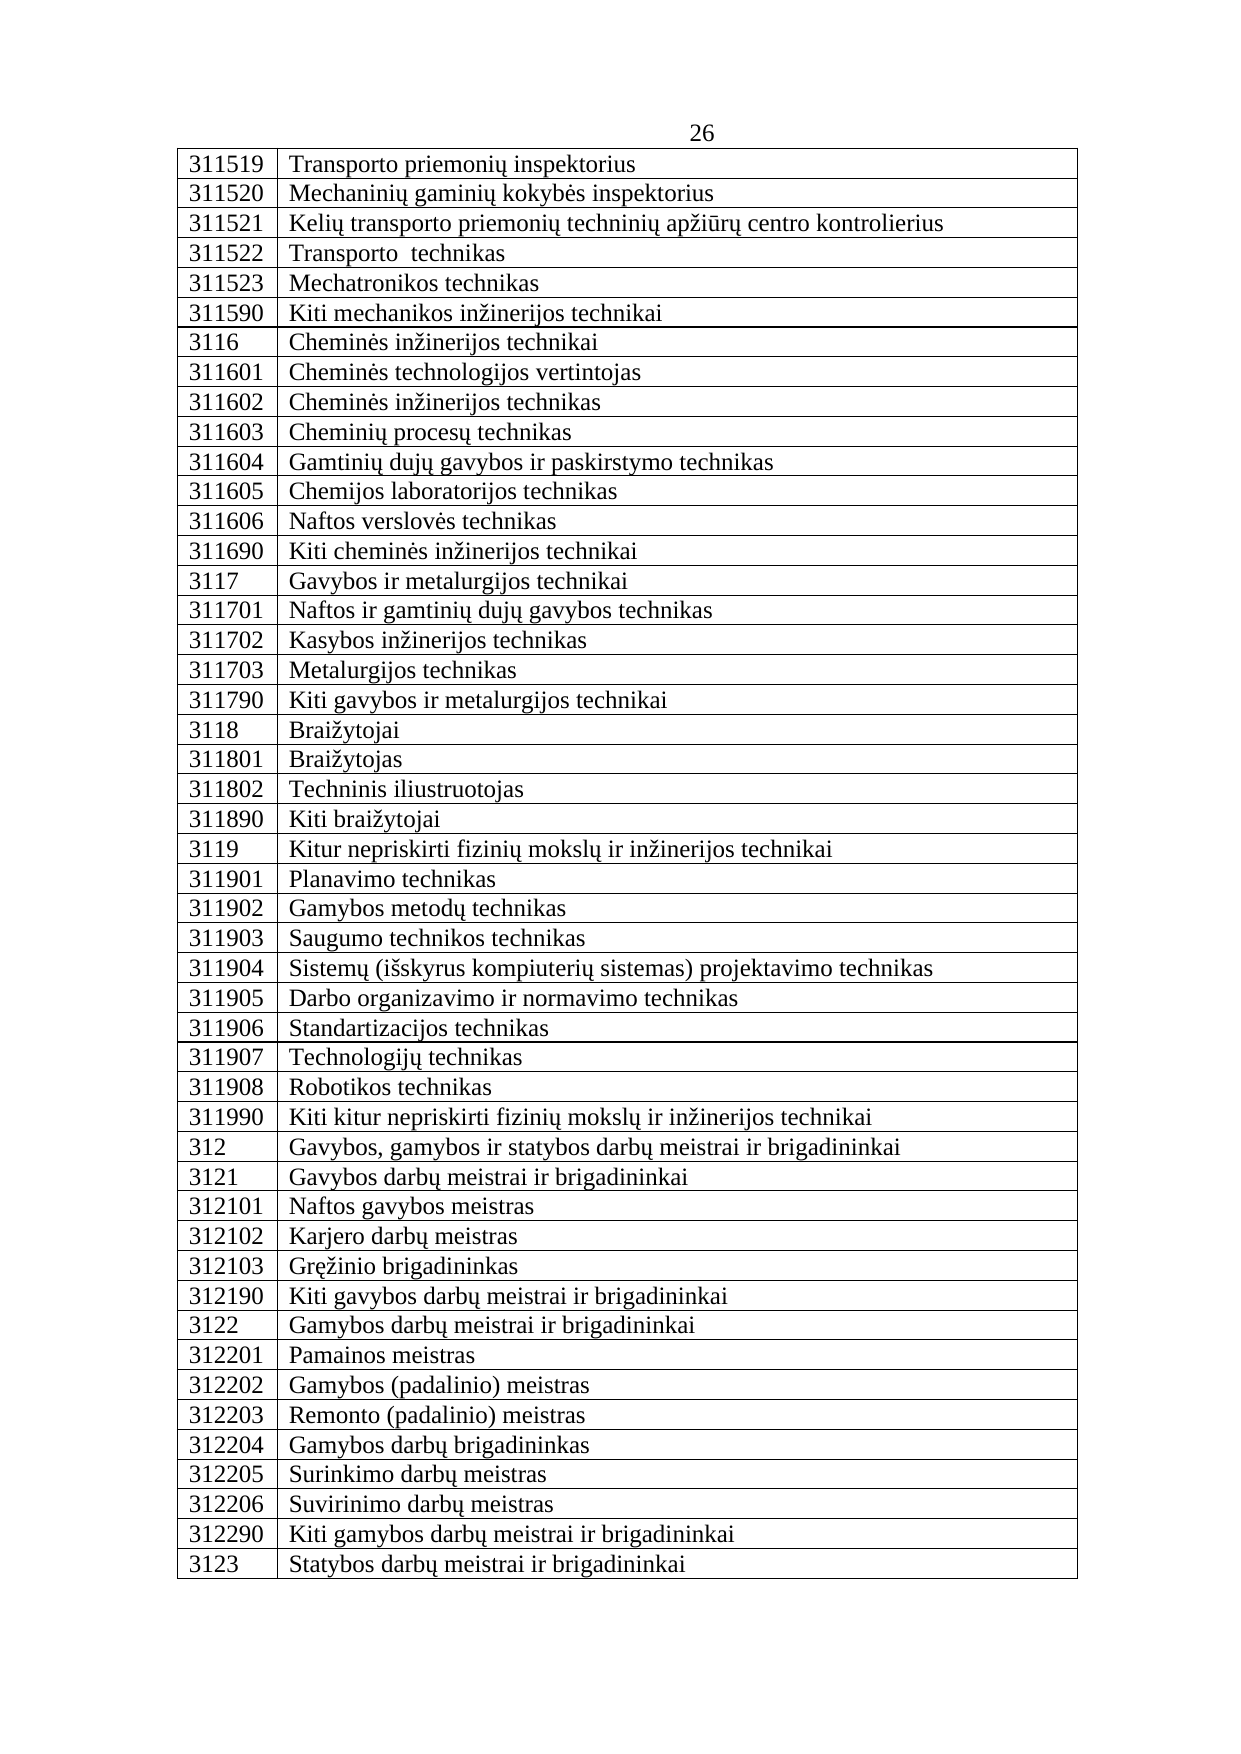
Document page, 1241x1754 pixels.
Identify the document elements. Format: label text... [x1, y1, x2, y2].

table_cell 311603 [178, 417, 277, 446]
table_cell Kelių transporto priemonių techninių apžiūrų centro kontrolierius [278, 208, 1077, 237]
table_cell Cheminės technologijos vertintojas [278, 357, 1077, 386]
table_cell Pamainos meistras [278, 1340, 1077, 1369]
table_cell 311605 [178, 476, 277, 505]
table_cell 312103 [178, 1251, 277, 1280]
table_cell 312202 [178, 1370, 277, 1399]
table_cell Gamybos darbų brigadininkas [278, 1430, 1077, 1458]
table_cell 312 [178, 1132, 277, 1161]
table_cell 312206 [178, 1489, 277, 1518]
table_cell 311790 [178, 685, 277, 714]
table_cell 311601 [178, 357, 277, 386]
table_cell 3119 [178, 834, 277, 863]
table_cell Kiti gavybos ir metalurgijos technikai [278, 685, 1077, 714]
table_cell 311904 [178, 953, 277, 982]
table_cell 3123 [178, 1549, 277, 1578]
table_cell Gamybos metodų technikas [278, 894, 1077, 922]
table_cell Standartizacijos technikas [278, 1013, 1077, 1041]
table_cell Kiti braižytojai [278, 804, 1077, 833]
table_cell Cheminės inžinerijos technikas [278, 387, 1077, 416]
table_cell Remonto (padalinio) meistras [278, 1400, 1077, 1429]
table_cell 311701 [178, 596, 277, 624]
table_cell Cheminių procesų technikas [278, 417, 1077, 446]
table_cell Robotikos technikas [278, 1072, 1077, 1101]
table_cell Kiti kitur nepriskirti fizinių mokslų ir inžinerijos technikai [278, 1102, 1077, 1131]
table_cell Gamybos (padalinio) meistras [278, 1370, 1077, 1399]
table_cell Gręžinio brigadininkas [278, 1251, 1077, 1280]
table_cell 311890 [178, 804, 277, 833]
table_cell 311990 [178, 1102, 277, 1131]
table_cell Darbo organizavimo ir normavimo technikas [278, 983, 1077, 1012]
table_cell Kasybos inžinerijos technikas [278, 625, 1077, 654]
table_cell 311703 [178, 655, 277, 684]
table_cell Transporto priemonių inspektorius [278, 149, 1077, 177]
table_cell Kiti gamybos darbų meistrai ir brigadininkai [278, 1519, 1077, 1548]
table_cell 311902 [178, 894, 277, 922]
table_cell 311520 [178, 179, 277, 207]
table_cell Transporto technikas [278, 238, 1077, 267]
table_cell 311522 [178, 238, 277, 267]
table_cell 311519 [178, 149, 277, 177]
table_cell Gavybos darbų meistrai ir brigadininkai [278, 1162, 1077, 1190]
table_cell Kiti cheminės inžinerijos technikai [278, 536, 1077, 565]
table_cell 312290 [178, 1519, 277, 1548]
table_cell 3121 [178, 1162, 277, 1190]
table_cell Braižytojas [278, 745, 1077, 773]
table_cell Naftos verslovės technikas [278, 506, 1077, 535]
table_cell Kiti gavybos darbų meistrai ir brigadininkai [278, 1281, 1077, 1309]
table_cell 312203 [178, 1400, 277, 1429]
table_cell Mechaninių gaminių kokybės inspektorius [278, 179, 1077, 207]
table_cell 311903 [178, 923, 277, 952]
table_cell Gamybos darbų meistrai ir brigadininkai [278, 1311, 1077, 1339]
table_cell 311590 [178, 298, 277, 326]
table_cell Gamtinių dujų gavybos ir paskirstymo technikas [278, 447, 1077, 475]
table_cell Cheminės inžinerijos technikai [278, 328, 1077, 356]
table_cell 311702 [178, 625, 277, 654]
table_cell Braižytojai [278, 715, 1077, 743]
table_cell 311606 [178, 506, 277, 535]
table_cell Kiti mechanikos inžinerijos technikai [278, 298, 1077, 326]
table_cell 311907 [178, 1043, 277, 1071]
table_cell Saugumo technikos technikas [278, 923, 1077, 952]
table_cell Karjero darbų meistras [278, 1221, 1077, 1250]
table_cell 312101 [178, 1191, 277, 1220]
table_cell 311523 [178, 268, 277, 297]
table_cell 311604 [178, 447, 277, 475]
table_cell Metalurgijos technikas [278, 655, 1077, 684]
table_cell Techninis iliustruotojas [278, 774, 1077, 803]
table_cell 3122 [178, 1311, 277, 1339]
table_cell Naftos ir gamtinių dujų gavybos technikas [278, 596, 1077, 624]
table_cell Gavybos, gamybos ir statybos darbų meistrai ir brigadininkai [278, 1132, 1077, 1161]
table_cell 311908 [178, 1072, 277, 1101]
table_cell 311602 [178, 387, 277, 416]
table_cell 311521 [178, 208, 277, 237]
table_cell 3117 [178, 566, 277, 594]
table_cell 311906 [178, 1013, 277, 1041]
table_cell Gavybos ir metalurgijos technikai [278, 566, 1077, 594]
table_cell Mechatronikos technikas [278, 268, 1077, 297]
table_cell 312190 [178, 1281, 277, 1309]
table_cell 311901 [178, 864, 277, 892]
table_cell Surinkimo darbų meistras [278, 1460, 1077, 1488]
table_cell 311690 [178, 536, 277, 565]
table_cell Technologijų technikas [278, 1043, 1077, 1071]
table_cell 312204 [178, 1430, 277, 1458]
table_cell Naftos gavybos meistras [278, 1191, 1077, 1220]
table_cell Sistemų (išskyrus kompiuterių sistemas) projektavimo technikas [278, 953, 1077, 982]
table_cell 311801 [178, 745, 277, 773]
table_cell 3118 [178, 715, 277, 743]
table_cell Chemijos laboratorijos technikas [278, 476, 1077, 505]
table_cell Suvirinimo darbų meistras [278, 1489, 1077, 1518]
table_cell 312102 [178, 1221, 277, 1250]
table_cell 312201 [178, 1340, 277, 1369]
table_cell 311802 [178, 774, 277, 803]
table_cell 312205 [178, 1460, 277, 1488]
table_cell Planavimo technikas [278, 864, 1077, 892]
table_cell 3116 [178, 328, 277, 356]
table_cell 311905 [178, 983, 277, 1012]
table_cell Kitur nepriskirti fizinių mokslų ir inžinerijos technikai [278, 834, 1077, 863]
table_cell Statybos darbų meistrai ir brigadininkai [278, 1549, 1077, 1578]
